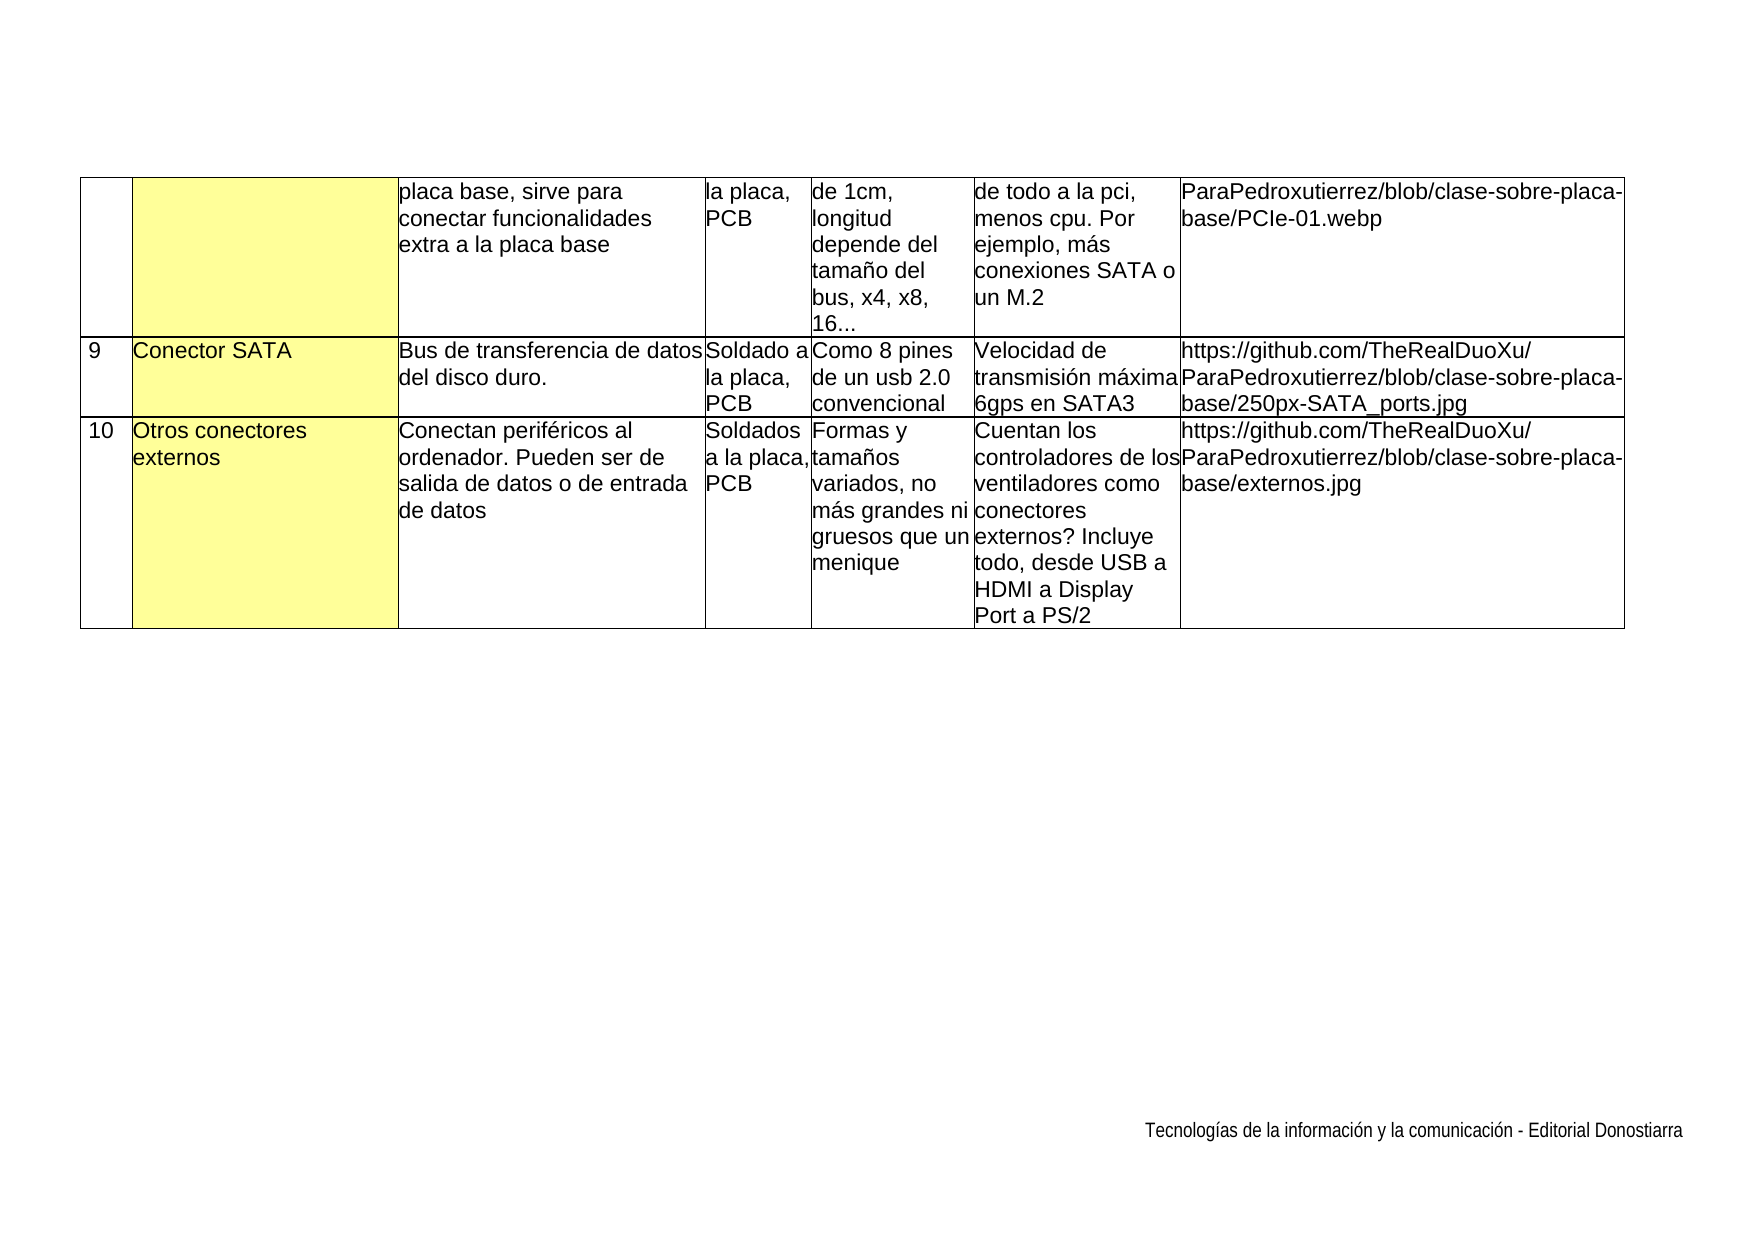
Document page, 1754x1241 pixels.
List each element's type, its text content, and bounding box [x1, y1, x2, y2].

table_cell [81, 338, 132, 416]
table_cell la placa, PCB [706, 178, 811, 336]
table_cell Formas y tamaños variados, no más grandes ni gruesos que un menique [812, 418, 974, 628]
table_cell Soldado a la placa, PCB [706, 338, 811, 416]
table_cell [133, 178, 398, 336]
table_cell de 1cm, longitud depende del tamaño del bus, x4, x8, 16... [812, 178, 974, 336]
table_cell Conector SATA [133, 338, 398, 416]
table_cell https://github.com/TheRealDuoXu/ParaPedroxutierrez/blob/clase-sobre-placa-base/250px-SATA_ports.jpg [1181, 338, 1624, 416]
table_cell Cuentan los controladores de los ventiladores como conectores externos? Incluye todo, desde USB a HDMI a Display Port a PS/2 [975, 418, 1180, 628]
table_cell Bus de transferencia de datos del disco duro. [399, 338, 705, 416]
table_cell https://github.com/TheRealDuoXu/ParaPedroxutierrez/blob/clase-sobre-placa-base/externos.jpg [1181, 418, 1624, 628]
table_cell ParaPedroxutierrez/blob/clase-sobre-placa-base/PCIe-01.webp [1181, 178, 1624, 336]
table_cell Conectan periféricos al ordenador. Pueden ser de salida de datos o de entrada de datos [399, 418, 705, 628]
table_cell Velocidad de transmisión máxima 6gps en SATA3 [975, 338, 1180, 416]
table_cell Otros conectores externos [133, 418, 398, 628]
table_cell [81, 178, 132, 336]
table_cell Soldados a la placa, PCB [706, 418, 811, 628]
table_cell [81, 418, 132, 628]
table_cell de todo a la pci, menos cpu. Por ejemplo, más conexiones SATA o un M.2 [975, 178, 1180, 336]
table_cell placa base, sirve para conectar funcionalidades extra a la placa base [399, 178, 705, 336]
table_cell Como 8 pines de un usb 2.0 convencional [812, 338, 974, 416]
